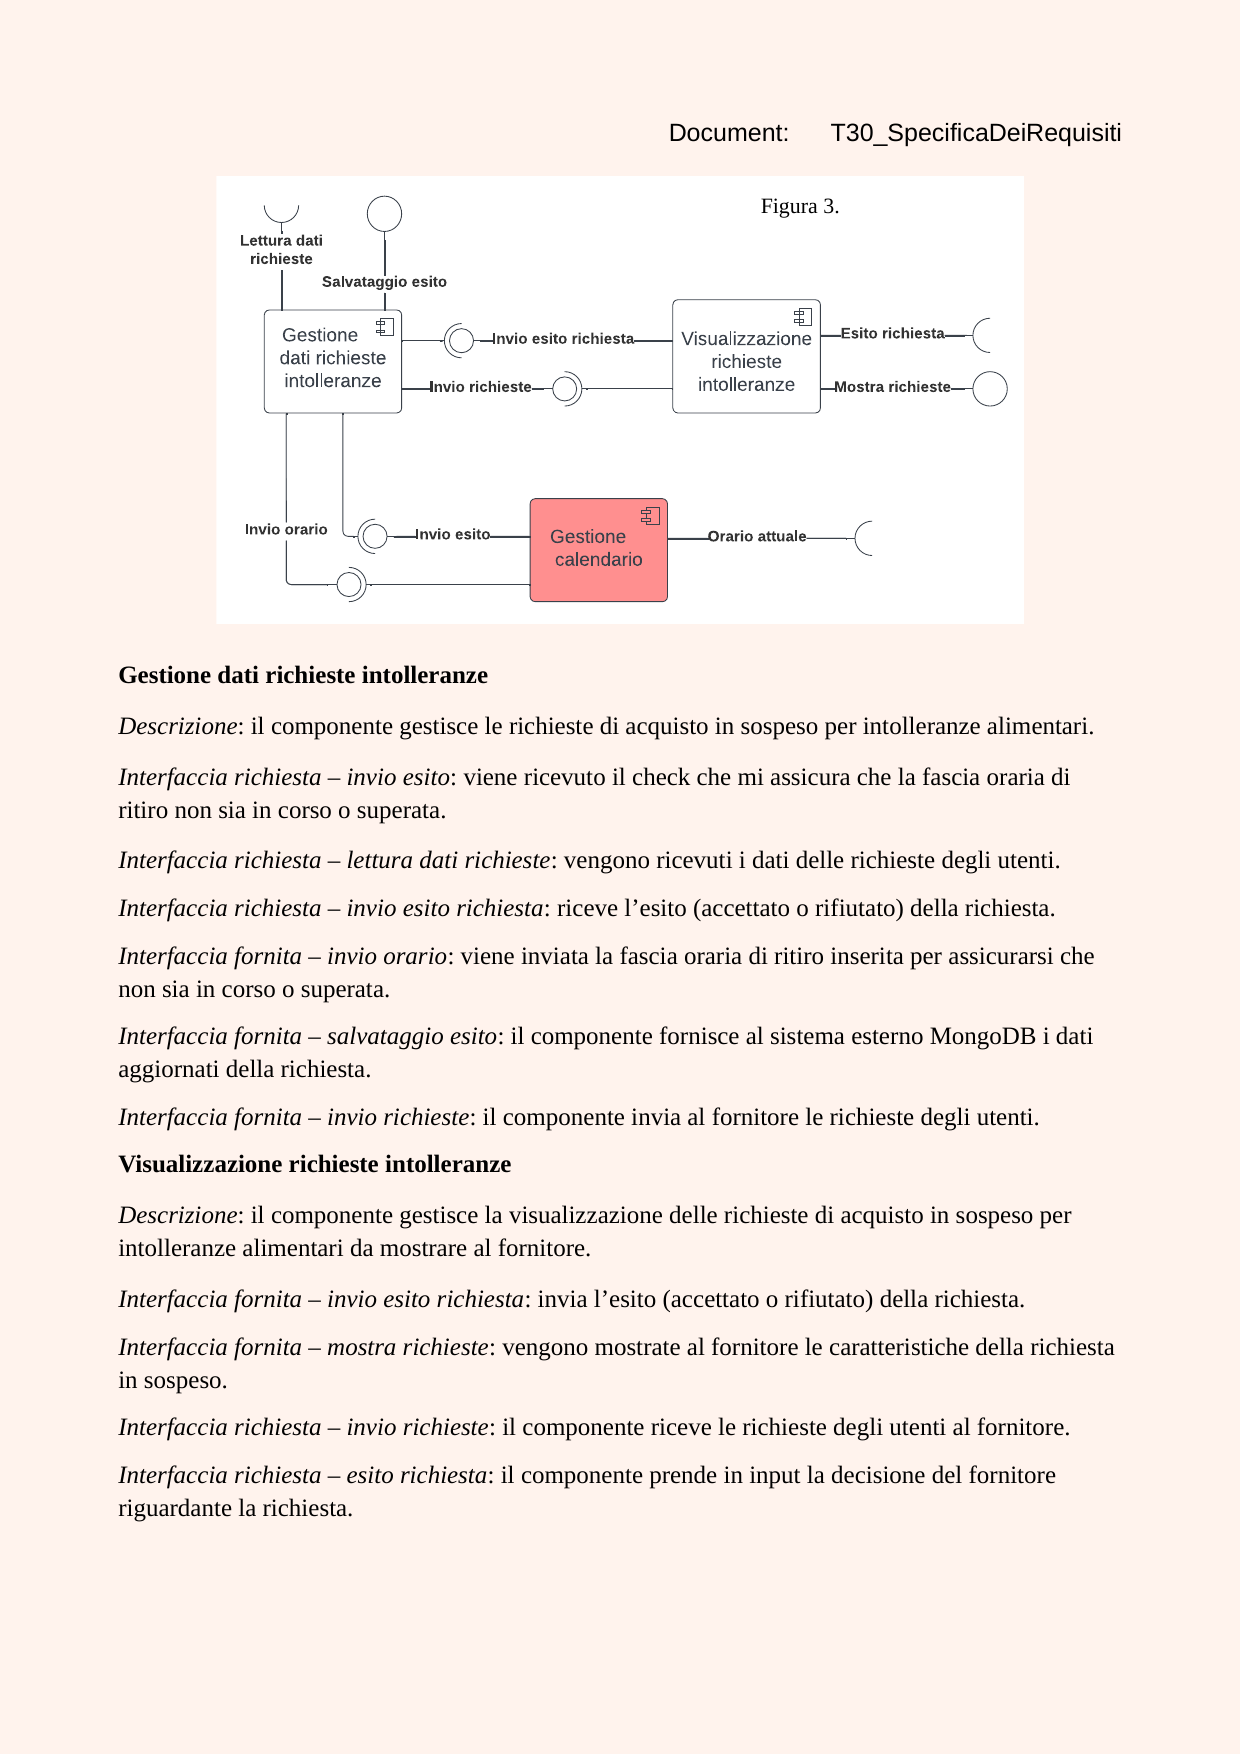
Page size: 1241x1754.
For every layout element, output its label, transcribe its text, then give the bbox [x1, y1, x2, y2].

text Interfaccia richiesta – invio richieste: il componente riceve le richieste degli utenti al fornitore. [118, 1412, 1122, 1441]
text Interfaccia richiesta – lettura dati richieste: vengono ricevuti i dati delle richieste degli utenti. [118, 846, 1122, 874]
text Interfaccia fornita – invio esito richiesta: invia l’esito (accettato o rifiutato) della richiesta. [118, 1284, 1122, 1313]
text Interfaccia richiesta – invio esito: viene ricevuto il check che mi assicura che la fascia oraria di ritiro non sia in corso o superata. [118, 762, 1122, 823]
text Interfaccia fornita – invio orario: viene inviata la fascia oraria di ritiro inserita per assicurarsi che non sia in corso o superata. [118, 941, 1122, 1002]
text Interfaccia richiesta – esito richiesta: il componente prende in input la decisione del fornitore riguardante la richiesta. [118, 1460, 1122, 1522]
text Descrizione: il componente gestisce le richieste di acquisto in sospeso per intolleranze alimentari. [118, 711, 1122, 739]
text Visualizzazione richieste intolleranze [118, 1149, 1122, 1178]
text Interfaccia fornita – salvataggio esito: il componente fornisce al sistema esterno MongoDB i dati aggiornati della richiesta. [118, 1021, 1122, 1083]
text Gestione dati richieste intolleranze [118, 660, 1122, 689]
text Descrizione: il componente gestisce la visualizzazione delle richieste di acquisto in sospeso per intolleranze alimentari da mostrare al fornitore. [118, 1200, 1122, 1262]
text Interfaccia richiesta – invio esito richiesta: riceve l’esito (accettato o rifiutato) della richiesta. [118, 893, 1122, 922]
text Interfaccia fornita – mostra richieste: vengono mostrate al fornitore le caratteristiche della richiesta in sospeso. [118, 1332, 1122, 1394]
text Interfaccia fornita – invio richieste: il componente invia al fornitore le richieste degli utenti. [118, 1102, 1122, 1131]
